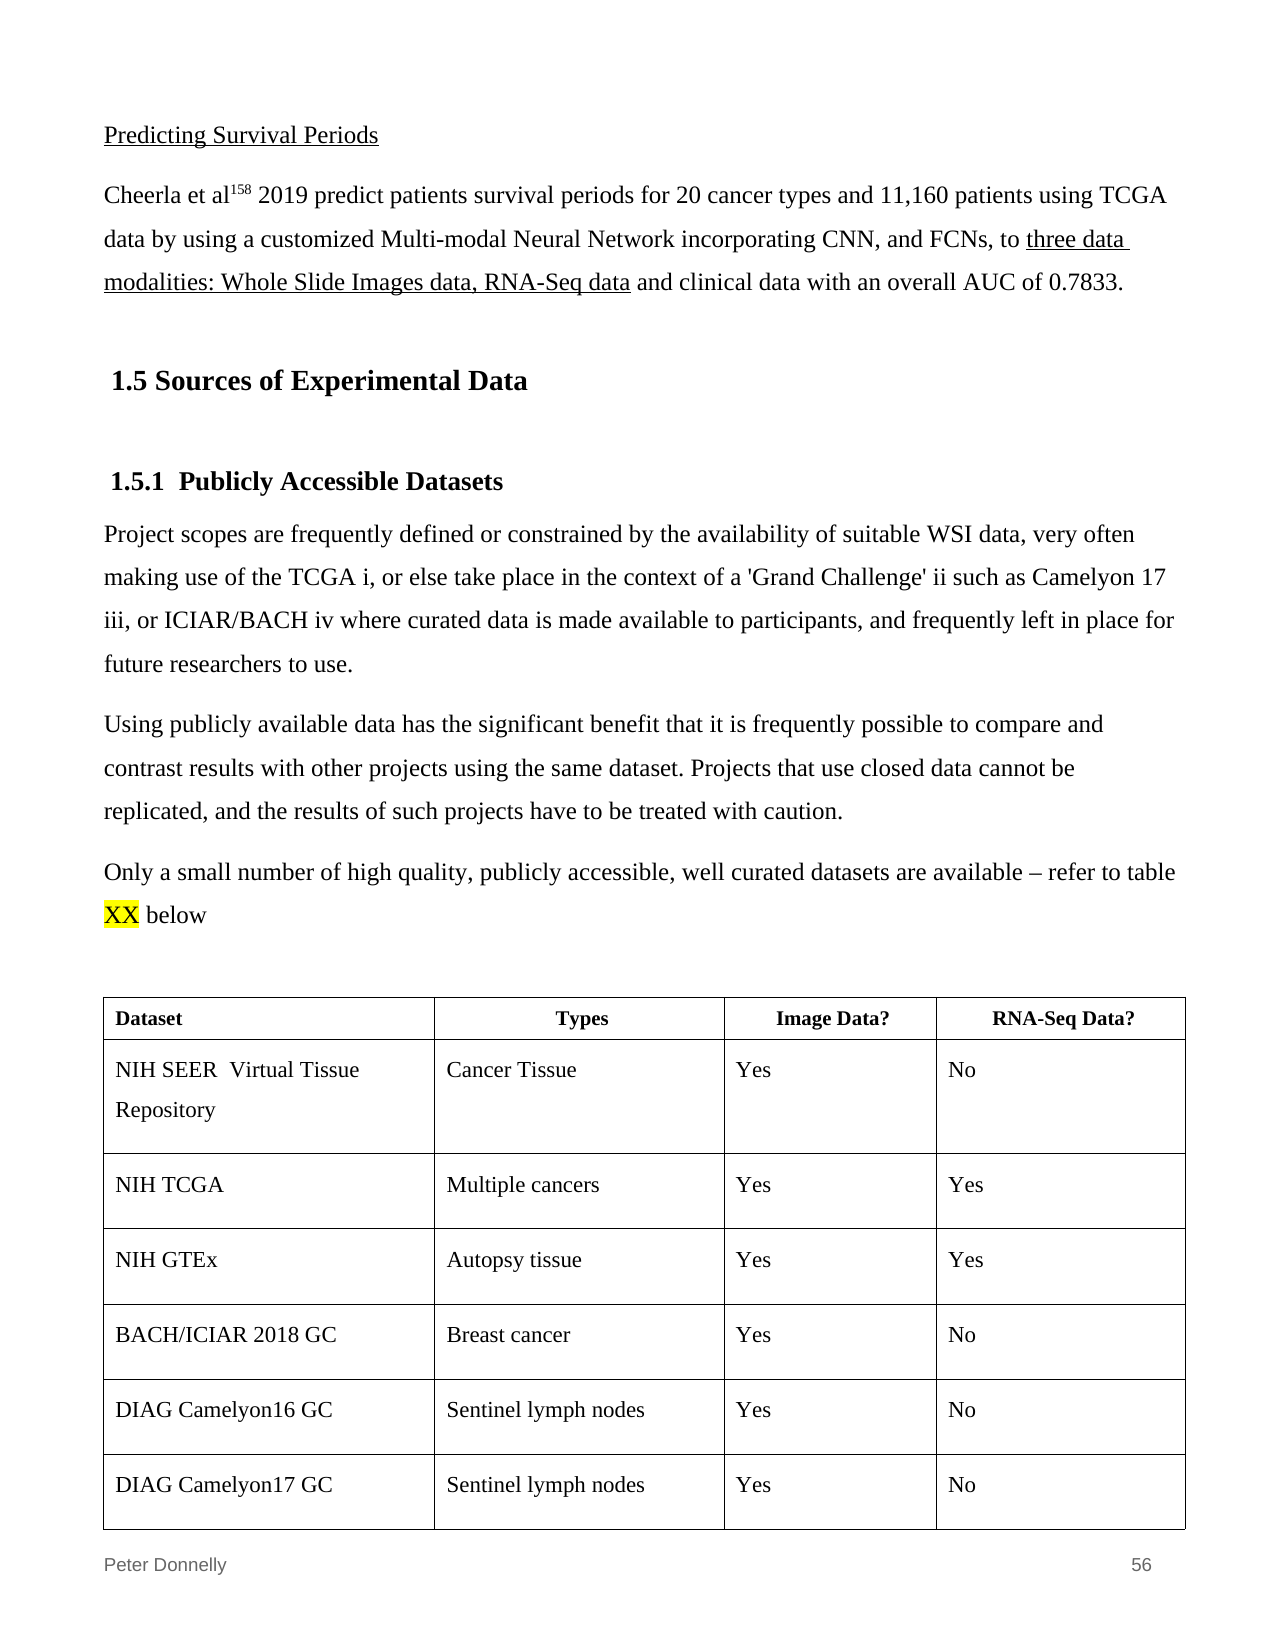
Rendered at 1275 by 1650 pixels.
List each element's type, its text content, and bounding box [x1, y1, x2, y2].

table_cell BACH/ICIAR 2018 GC [104, 1305, 434, 1378]
text Predicting Survival Periods [103, 120, 1181, 148]
text Cheerla et al 2019 predict patients survival periods for 20 cancer types and 11,160 patients using TCGA data by using a customized Multi-modal Neural Network incorporating CNN, and FCNs, to three data modalities: Whole Slide Images data, RNA-Seq data and clinical data with an overall AUC of 0.7833. [103, 181, 1181, 296]
table_cell No [937, 1380, 1185, 1454]
text Using publicly available data has the significant benefit that it is frequently possible to compare and contrast results with other projects using the same dataset. Projects that use closed data cannot be replicated, and the results of such projects have to be treated with caution. [103, 709, 1181, 824]
subtitle Sources of Experimental Data [103, 363, 1181, 397]
table_cell Yes [937, 1229, 1185, 1303]
table_cell No [937, 1040, 1185, 1153]
table_cell DIAG Camelyon17 GC [104, 1455, 434, 1529]
table_cell No [937, 1305, 1185, 1378]
table_header RNA-Seq Data? [937, 998, 1185, 1039]
table_cell Yes [725, 1380, 936, 1454]
table_cell Autopsy tissue [435, 1229, 724, 1303]
table_cell Yes [937, 1154, 1185, 1228]
table_cell Breast cancer [435, 1305, 724, 1378]
table_cell Yes [725, 1154, 936, 1228]
table_cell NIH GTEx [104, 1229, 434, 1303]
table_cell NIH SEER Virtual Tissue Repository [104, 1040, 434, 1153]
text Project scopes are frequently defined or constrained by the availability of suitable WSI data, very often making use of the TCGA i, or else take place in the context of a 'Grand Challenge' ii such as Camelyon 17 iii, or ICIAR/BACH iv where curated data is made available to participants, and frequently left in place for future researchers to use. [103, 519, 1181, 677]
table_header Image Data? [725, 998, 936, 1039]
table_cell Yes [725, 1040, 936, 1153]
table_cell Yes [725, 1229, 936, 1303]
table_header Types [435, 998, 724, 1039]
table_cell NIH TCGA [104, 1154, 434, 1228]
table_cell Yes [725, 1455, 936, 1529]
table_cell Yes [725, 1305, 936, 1378]
table_cell Cancer Tissue [435, 1040, 724, 1153]
table_cell No [937, 1455, 1185, 1529]
table_cell Sentinel lymph nodes [435, 1380, 724, 1454]
table_cell Sentinel lymph nodes [435, 1455, 724, 1529]
table_header Dataset [104, 998, 434, 1039]
table_cell Multiple cancers [435, 1154, 724, 1228]
text Only a small number of high quality, publicly accessible, well curated datasets are available – refer to table XX below [103, 857, 1181, 928]
table_cell DIAG Camelyon16 GC [104, 1380, 434, 1454]
subtitle Publicly Accessible Datasets [103, 464, 1181, 496]
